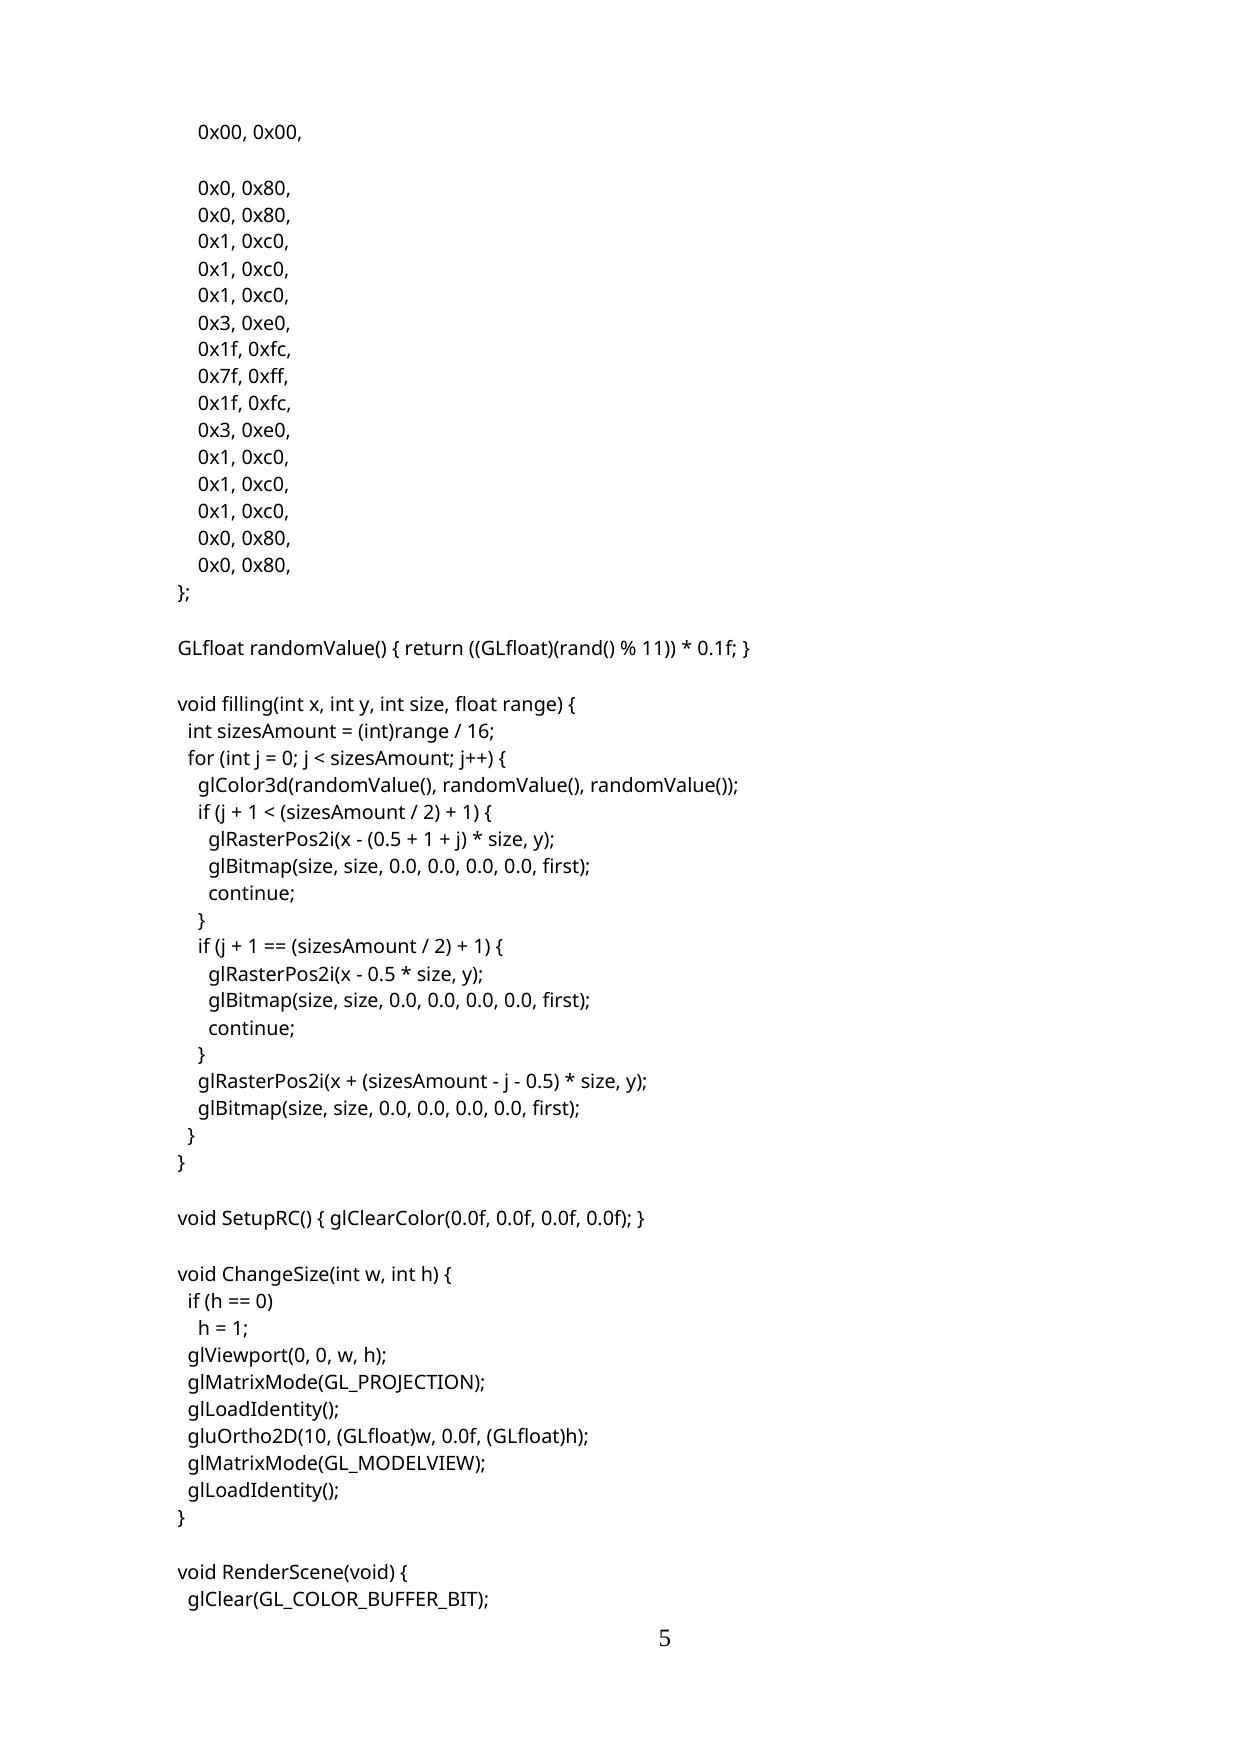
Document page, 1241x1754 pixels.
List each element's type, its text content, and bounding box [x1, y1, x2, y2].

text glLoadIdentity(); [177, 1476, 1152, 1503]
text 0x1, 0xc0, [177, 471, 1152, 498]
text glBitmap(size, size, 0.0, 0.0, 0.0, 0.0, first); [177, 852, 1152, 879]
text 0x1, 0xc0, [177, 228, 1152, 255]
text continue; [177, 879, 1152, 906]
text h = 1; [177, 1314, 1152, 1341]
text continue; [177, 1014, 1152, 1041]
text 0x1, 0xc0, [177, 255, 1152, 282]
text 0x1, 0xc0, [177, 498, 1152, 524]
text GLfloat randomValue() { return ((GLfloat)(rand() % 11)) * 0.1f; } [177, 634, 1152, 661]
text 0x1f, 0xfc, [177, 336, 1152, 363]
text 0x1f, 0xfc, [177, 390, 1152, 417]
text } [177, 1149, 1152, 1176]
text int sizesAmount = (int)range / 16; [177, 717, 1152, 744]
text glRasterPos2i(x - (0.5 + 1 + j) * size, y); [177, 825, 1152, 852]
text glMatrixMode(GL_MODELVIEW); [177, 1449, 1152, 1476]
text }; [177, 578, 1152, 606]
text 0x3, 0xe0, [177, 309, 1152, 336]
text 0x1, 0xc0, [177, 282, 1152, 309]
text for (int j = 0; j < sizesAmount; j++) { [177, 744, 1152, 771]
text 0x0, 0x80, [177, 201, 1152, 228]
text glRasterPos2i(x + (sizesAmount - j - 0.5) * size, y); [177, 1068, 1152, 1095]
text if (j + 1 == (sizesAmount / 2) + 1) { [177, 933, 1152, 960]
text 0x3, 0xe0, [177, 417, 1152, 444]
text 0x0, 0x80, [177, 552, 1152, 578]
text 0x0, 0x80, [177, 524, 1152, 552]
text 0x1, 0xc0, [177, 444, 1152, 471]
text void RenderScene(void) { [177, 1559, 1152, 1586]
text } [177, 1041, 1152, 1068]
text gluOrtho2D(10, (GLfloat)w, 0.0f, (GLfloat)h); [177, 1422, 1152, 1449]
text glColor3d(randomValue(), randomValue(), randomValue()); [177, 771, 1152, 798]
text glRasterPos2i(x - 0.5 * size, y); [177, 960, 1152, 987]
text } [177, 1503, 1152, 1530]
text void filling(int x, int y, int size, float range) { [177, 690, 1152, 717]
text glBitmap(size, size, 0.0, 0.0, 0.0, 0.0, first); [177, 987, 1152, 1014]
text 0x7f, 0xff, [177, 363, 1152, 390]
text glLoadIdentity(); [177, 1395, 1152, 1422]
text glClear(GL_COLOR_BUFFER_BIT); [177, 1586, 1152, 1613]
text glBitmap(size, size, 0.0, 0.0, 0.0, 0.0, first); [177, 1095, 1152, 1122]
text if (j + 1 < (sizesAmount / 2) + 1) { [177, 798, 1152, 825]
text glViewport(0, 0, w, h); [177, 1341, 1152, 1368]
text 0x00, 0x00, [177, 118, 1152, 145]
text 0x0, 0x80, [177, 174, 1152, 201]
text } [177, 906, 1152, 933]
text } [177, 1122, 1152, 1149]
text void SetupRC() { glClearColor(0.0f, 0.0f, 0.0f, 0.0f); } [177, 1204, 1152, 1231]
text if (h == 0) [177, 1287, 1152, 1314]
text void ChangeSize(int w, int h) { [177, 1260, 1152, 1287]
text glMatrixMode(GL_PROJECTION); [177, 1368, 1152, 1395]
